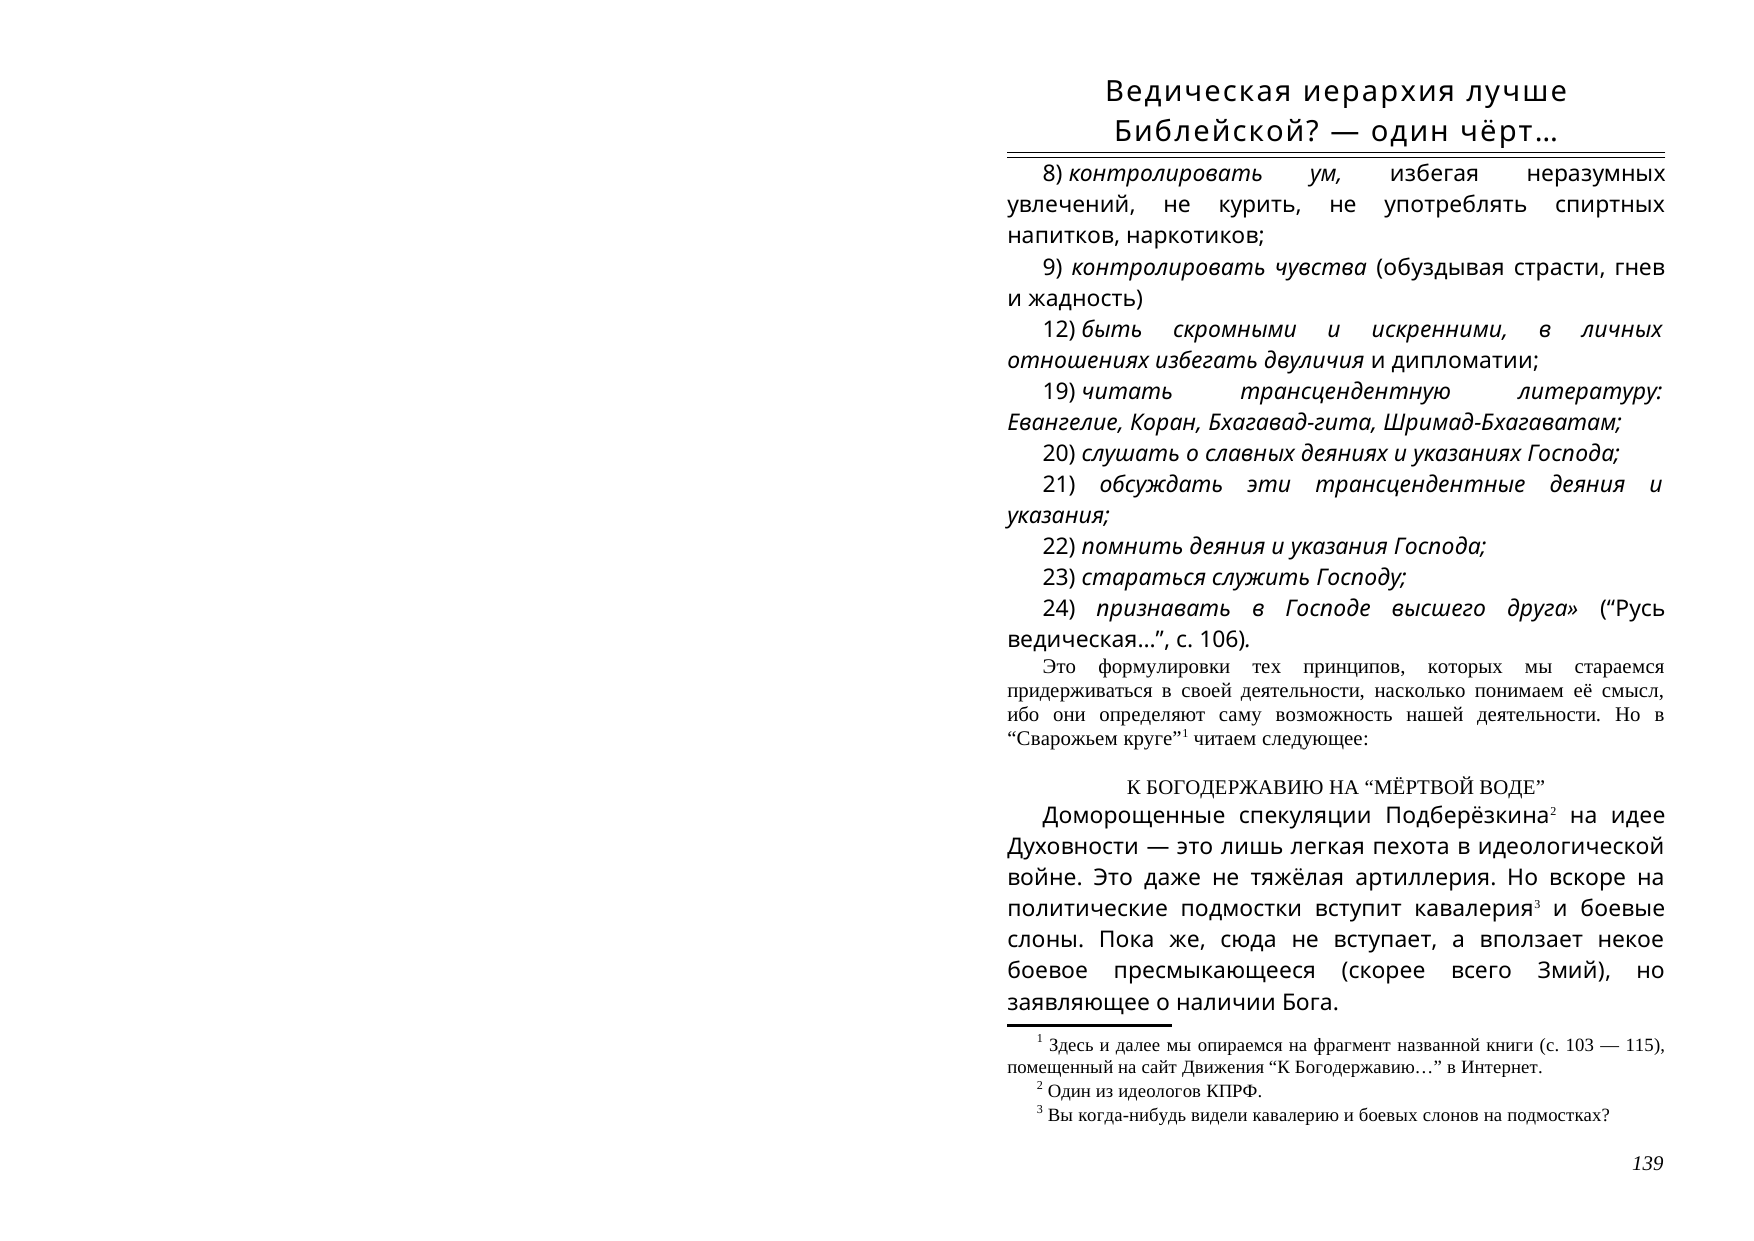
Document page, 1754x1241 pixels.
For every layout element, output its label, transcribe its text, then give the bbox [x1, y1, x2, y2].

text 21) обсуждать эти трансцендентные деяния и указания; [1007, 468, 1665, 530]
text 24) признавать в Господе высшего друга» (“Русь ведическая…”, с. 106). [1007, 592, 1665, 654]
text Это формулировки тех принципов, которых мы стараемся придерживаться в своей деятельности, насколько понимаем её смысл, ибо они определяют саму возможность нашей деятельности. Но в “Сварожьем круге” читаем следующее: [1007, 654, 1665, 750]
text 8) контролировать ум, избегая неразумных увлечений, не курить, не употреблять спиртных напитков, наркотиков; [1007, 158, 1665, 250]
text Вы когда-нибудь видели кавалерию и боевых слонов на подмостках? [1007, 1102, 1665, 1126]
text 19) читать трансцендентную литературу: Евангелие, Коран, Бхагавад-гита, Шримад-Бхагаватам; [1007, 374, 1665, 437]
text Здесь и далее мы опираемся на фрагмент названной книги (с. 103 — 115), помещенный на сайт Движения “К Богодержавию…” в Интернет. [1007, 1032, 1665, 1078]
text Доморощенные спекуляции Подберёзкина на идее Духовности — это лишь легкая пехота в идеологической войне. Это даже не тяжёлая артиллерия. Но вскоре на политические подмостки вступит кавалерия и боевые слоны. Пока же, сюда не вступает, а вползает некое боевое пресмыкающееся (скорее всего Змий), но заявляющее о наличии Бога. [1007, 799, 1665, 1017]
text 12) быть скромными и искренними, в личных отношениях избегать двуличия и дипломатии; [1007, 312, 1665, 374]
text 23) стараться служить Господу; [1007, 561, 1665, 592]
text 20) слушать о славных деяниях и указаниях Господа; [1007, 437, 1665, 468]
text 9) контролировать чувства (обуздывая страсти, гнев и жадность) [1007, 250, 1665, 312]
text 22) помнить деяния и указания Господа; [1007, 530, 1665, 561]
text Один из идеологов КПРФ. [1007, 1078, 1665, 1102]
text К БОГОДЕРЖАВИЮ НА “МЁРТВОЙ ВОДЕ” [1007, 775, 1665, 799]
